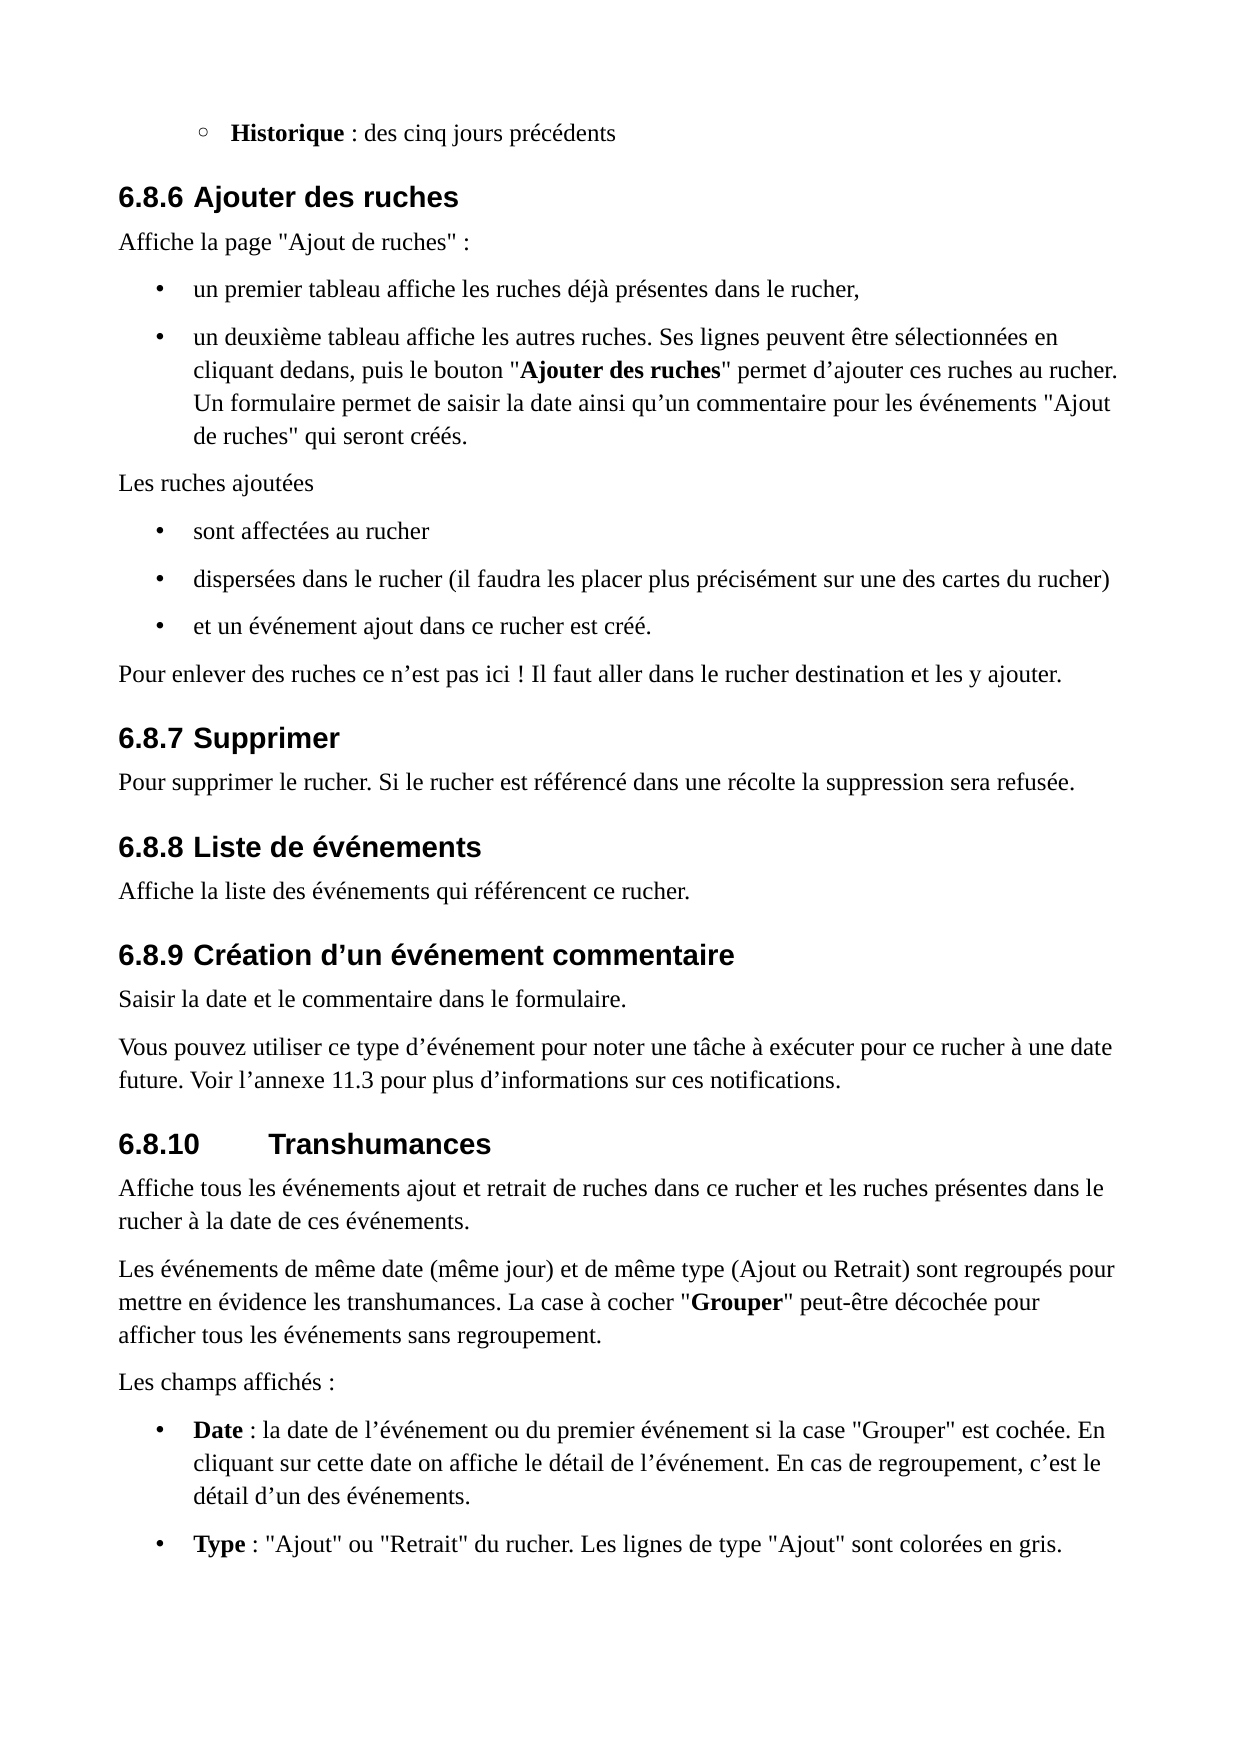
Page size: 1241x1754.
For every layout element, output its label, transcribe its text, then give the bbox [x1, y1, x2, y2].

list et un événement ajout dans ce rucher est créé. [156, 611, 1122, 640]
text Les champs affichés : [118, 1367, 1122, 1396]
text Les ruches ajoutées [118, 468, 1122, 497]
list sont affectées au rucher [156, 516, 1122, 545]
text Affiche la liste des événements qui référencent ce rucher. [118, 876, 1122, 904]
subtitle Liste de événements [118, 829, 1122, 863]
list Type : "Ajout" ou "Retrait" du rucher. Les lignes de type "Ajout" sont colorées en gris. [156, 1529, 1122, 1557]
text Pour supprimer le rucher. Si le rucher est référencé dans une récolte la suppression sera refusée. [118, 767, 1122, 796]
text Vous pouvez utiliser ce type d’événement pour noter une tâche à exécuter pour ce rucher à une date future. Voir l’annexe 11.3 pour plus d’informations sur ces notifications. [118, 1032, 1122, 1093]
list dispersées dans le rucher (il faudra les placer plus précisément sur une des cartes du rucher) [156, 564, 1122, 592]
list Historique : des cinq jours précédents [193, 118, 1122, 147]
text Les événements de même date (même jour) et de même type (Ajout ou Retrait) sont regroupés pour mettre en évidence les transhumances. La case à cocher "Grouper" peut-être décochée pour afficher tous les événements sans regroupement. [118, 1254, 1122, 1349]
text Pour enlever des ruches ce n’est pas ici ! Il faut aller dans le rucher destination et les y ajouter. [118, 659, 1122, 688]
text Affiche la page "Ajout de ruches" : [118, 227, 1122, 255]
list Date : la date de l’événement ou du premier événement si la case "Grouper" est cochée. En cliquant sur cette date on affiche le détail de l’événement. En cas de regroupement, c’est le détail d’un des événements. [156, 1415, 1122, 1510]
list un deuxième tableau affiche les autres ruches. Ses lignes peuvent être sélectionnées en cliquant dedans, puis le bouton "Ajouter des ruches" permet d’ajouter ces ruches au rucher. Un formulaire permet de saisir la date ainsi qu’un commentaire pour les événements "Ajout de ruches" qui seront créés. [156, 322, 1122, 449]
text Saisir la date et le commentaire dans le formulaire. [118, 984, 1122, 1013]
subtitle Ajouter des ruches [118, 180, 1122, 214]
subtitle Supprimer [118, 721, 1122, 755]
subtitle Création d’un événement commentaire [118, 938, 1122, 972]
text Affiche tous les événements ajout et retrait de ruches dans ce rucher et les ruches présentes dans le rucher à la date de ces événements. [118, 1173, 1122, 1235]
list un premier tableau affiche les ruches déjà présentes dans le rucher, [156, 274, 1122, 303]
subtitle Transhumances [118, 1127, 1122, 1161]
